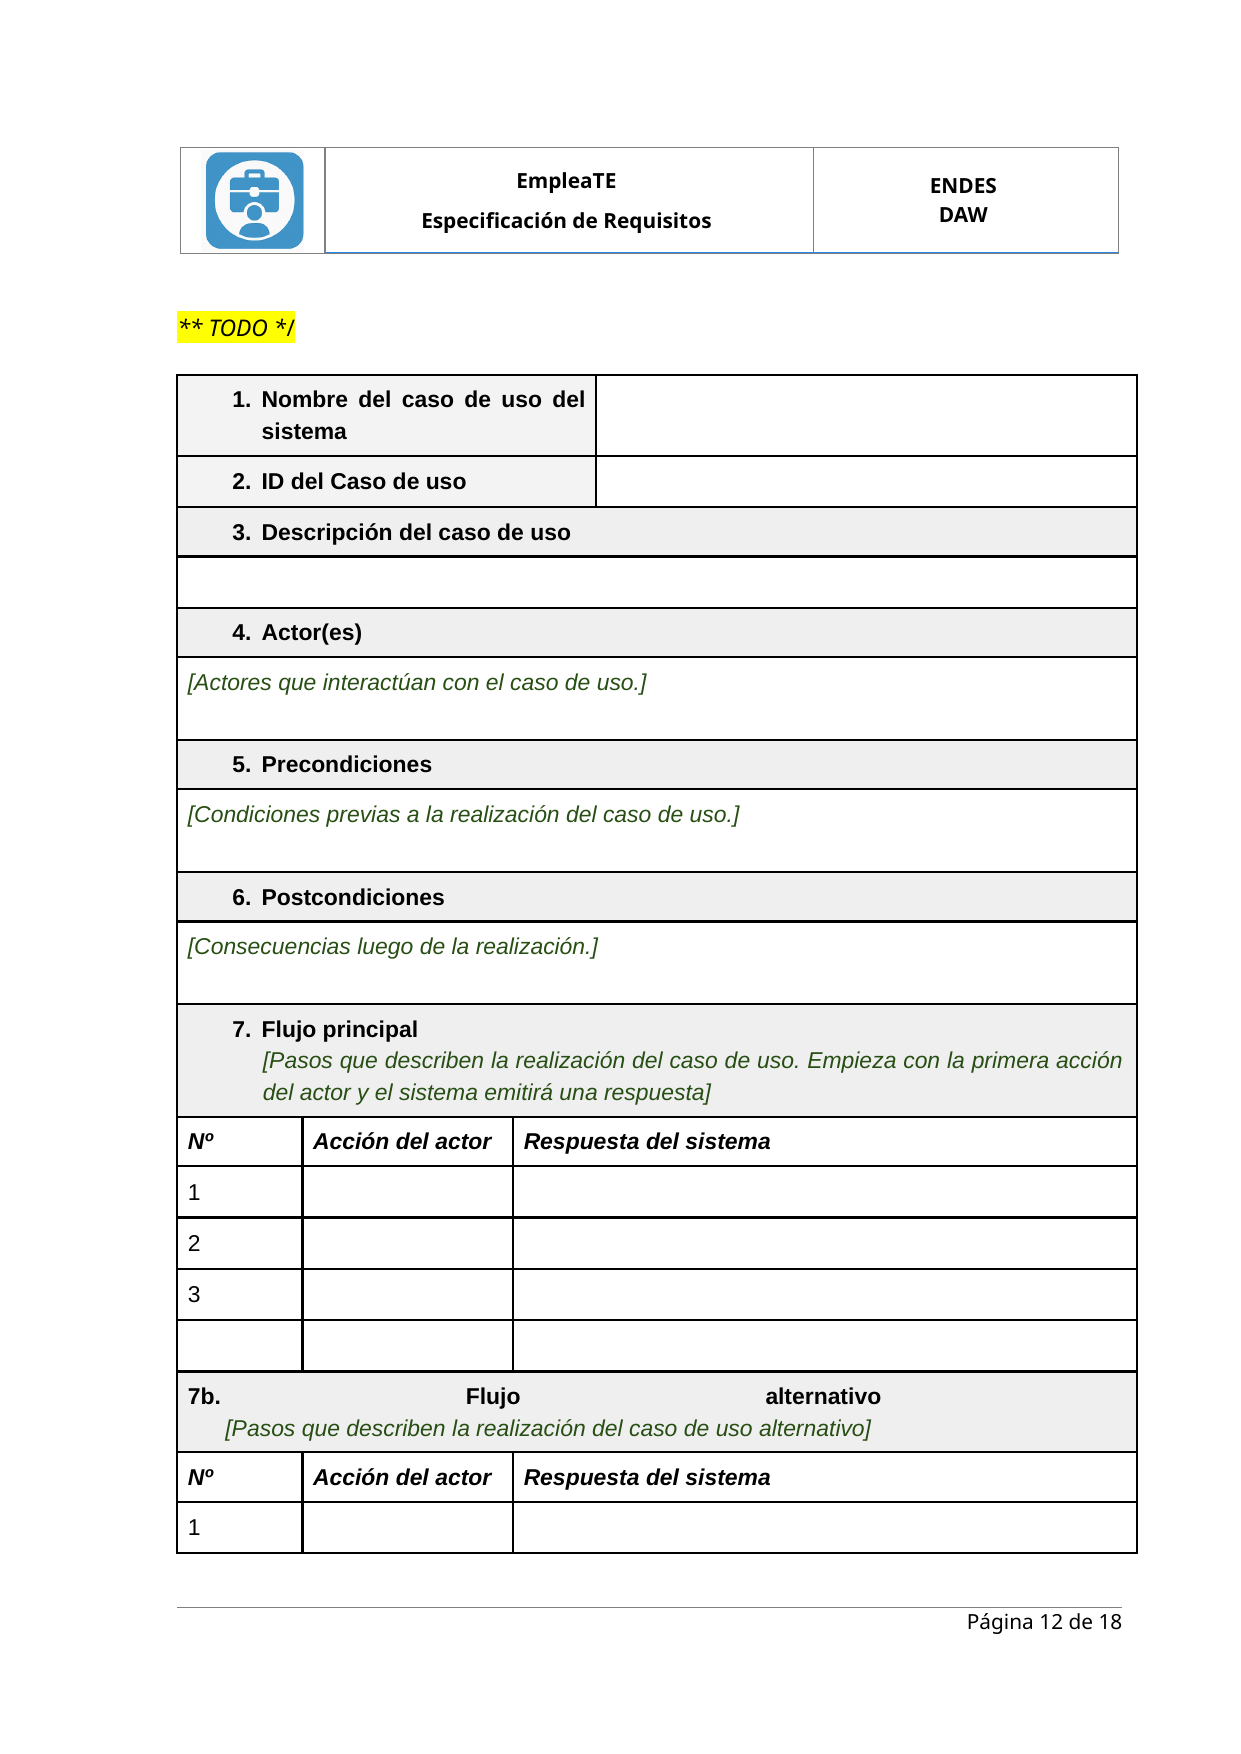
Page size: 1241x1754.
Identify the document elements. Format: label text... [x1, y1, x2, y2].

table_cell [304, 1167, 512, 1216]
table_cell Actor(es) [178, 609, 1136, 656]
table_cell Acción del actor [304, 1118, 512, 1165]
table_cell Acción del actor [304, 1453, 512, 1501]
table_cell Nº [178, 1453, 301, 1501]
table_cell [304, 1270, 512, 1319]
table_cell [514, 1503, 1136, 1552]
table_cell Precondiciones [178, 741, 1136, 788]
table_cell [Condiciones previas a la realización del caso de uso.] [178, 790, 1136, 871]
table_cell ID del Caso de uso [178, 457, 595, 506]
table_cell 2 [178, 1219, 301, 1268]
table_cell Respuesta del sistema [514, 1453, 1136, 1501]
table_cell Nº [178, 1118, 301, 1165]
table_cell [514, 1321, 1136, 1370]
table_header Nombre del caso de uso del sistema [178, 376, 595, 455]
picture [201, 150, 304, 252]
table_cell Respuesta del sistema [514, 1118, 1136, 1165]
table_cell [304, 1321, 512, 1370]
table_cell [514, 1167, 1136, 1216]
table_cell [Consecuencias luego de la realización.] [178, 923, 1136, 1003]
table_cell [304, 1503, 512, 1552]
table_cell [178, 558, 1136, 607]
table_cell Descripción del caso de uso [178, 508, 1136, 555]
table_cell 1 [178, 1503, 301, 1552]
table_cell [514, 1270, 1136, 1319]
table_cell [304, 1219, 512, 1268]
table_cell [597, 457, 1136, 506]
table_cell 3 [178, 1270, 301, 1319]
table_cell [514, 1219, 1136, 1268]
table_cell 1 [178, 1167, 301, 1216]
table_cell [Actores que interactúan con el caso de uso.] [178, 658, 1136, 739]
table_cell 7b. Flujo alternativo [Pasos que describen la realización del caso de uso alternativo] [178, 1373, 1136, 1451]
text ** TODO */ [177, 311, 1122, 343]
table_cell Postcondiciones [178, 873, 1136, 920]
table_cell [178, 1321, 301, 1370]
table_cell Flujo principal [Pasos que describen la realización del caso de uso. Empieza con la primera acción del actor y el sistema emitirá una respuesta] [178, 1005, 1136, 1116]
table_header [597, 376, 1136, 455]
